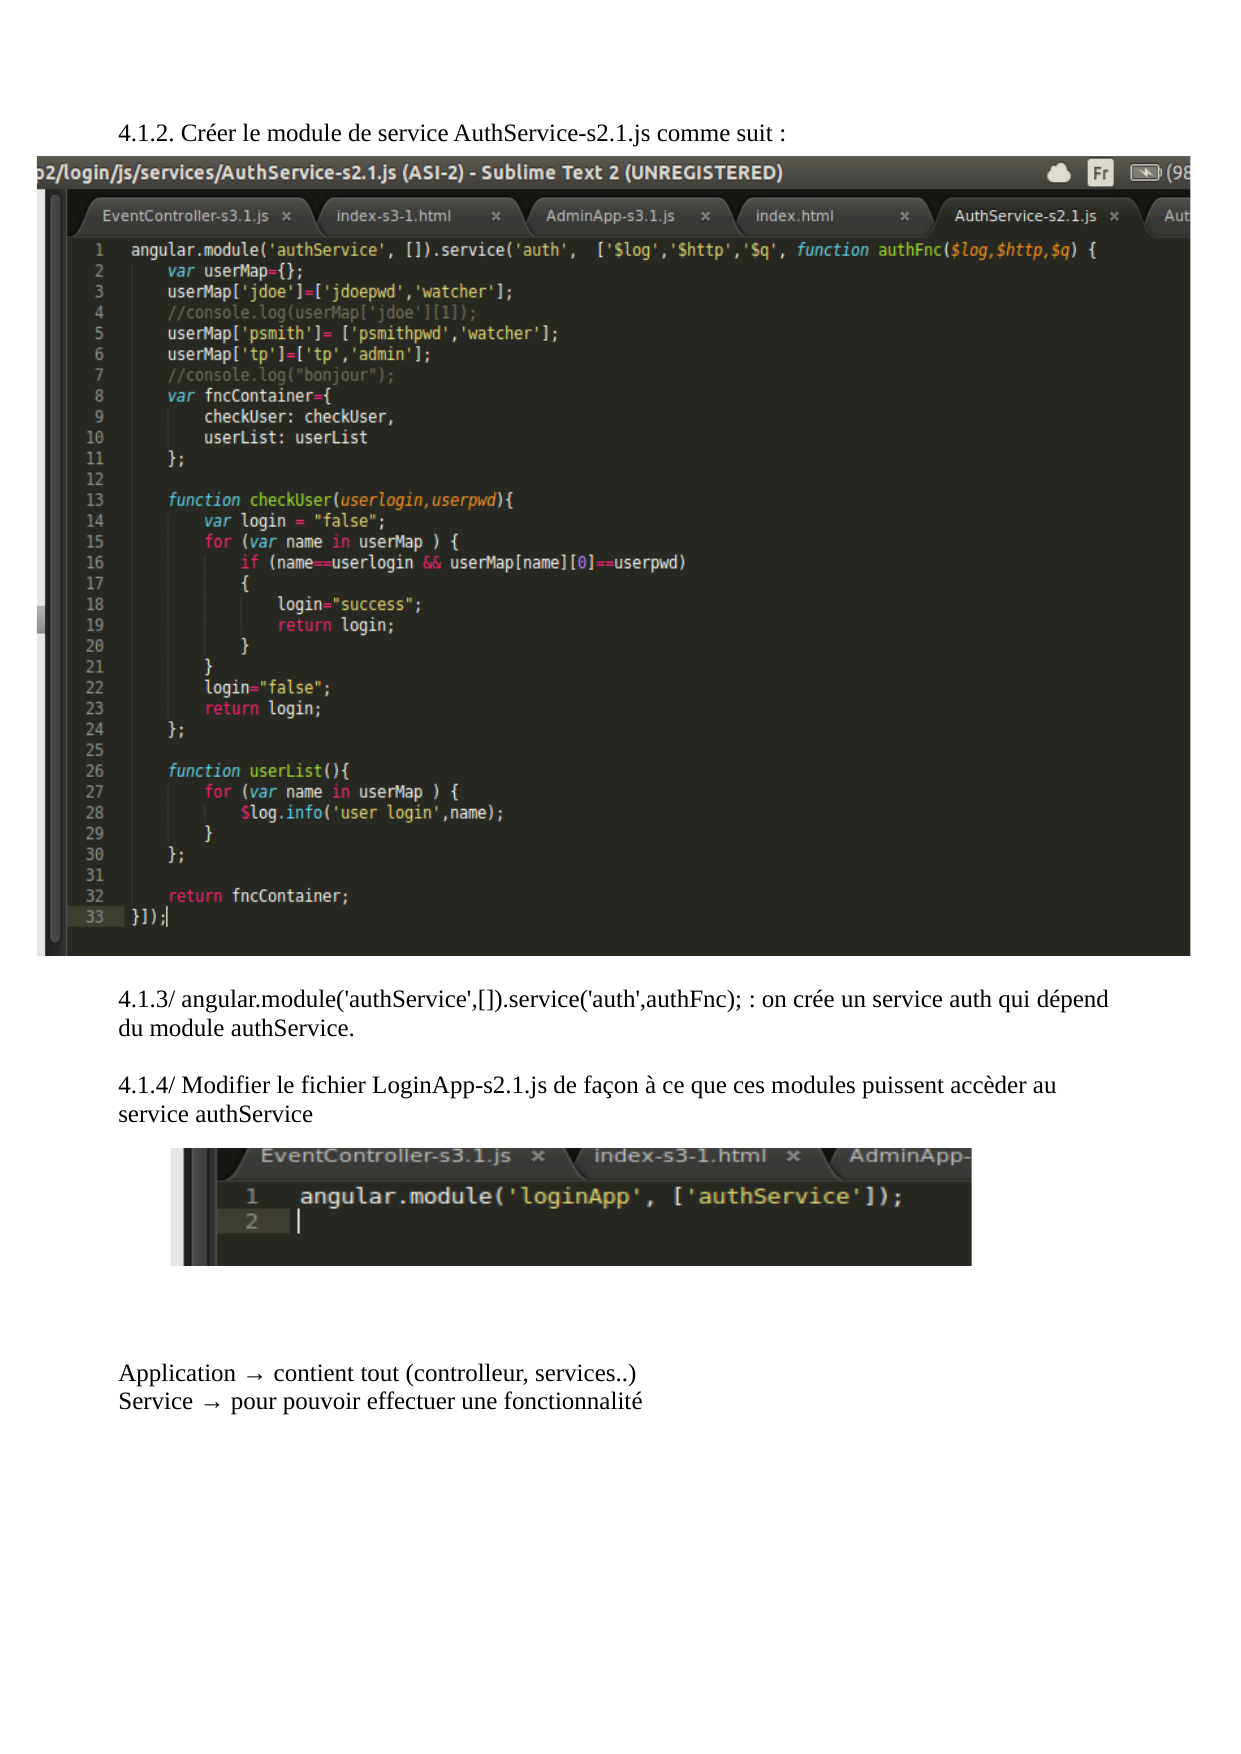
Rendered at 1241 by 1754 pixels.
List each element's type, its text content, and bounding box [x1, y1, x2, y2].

text 4.1.4/ Modifier le fichier LoginApp-s2.1.js de façon à ce que ces modules puissent accèder au [118, 1070, 1122, 1099]
picture [170, 1148, 786, 1173]
text service authService [118, 1099, 1122, 1128]
text 4.1.2. Créer le module de service AuthService-s2.1.js comme suit : [118, 118, 1122, 147]
picture [36, 156, 1191, 956]
text Application → contient tout (controlleur, services..) [118, 1358, 1122, 1386]
text 4.1.3/ angular.module('authService',[]).service('auth',authFnc); : on crée un service auth qui dépend du module authService. [118, 984, 1122, 1041]
text Service → pour pouvoir effectuer une fonctionnalité [118, 1386, 1122, 1415]
